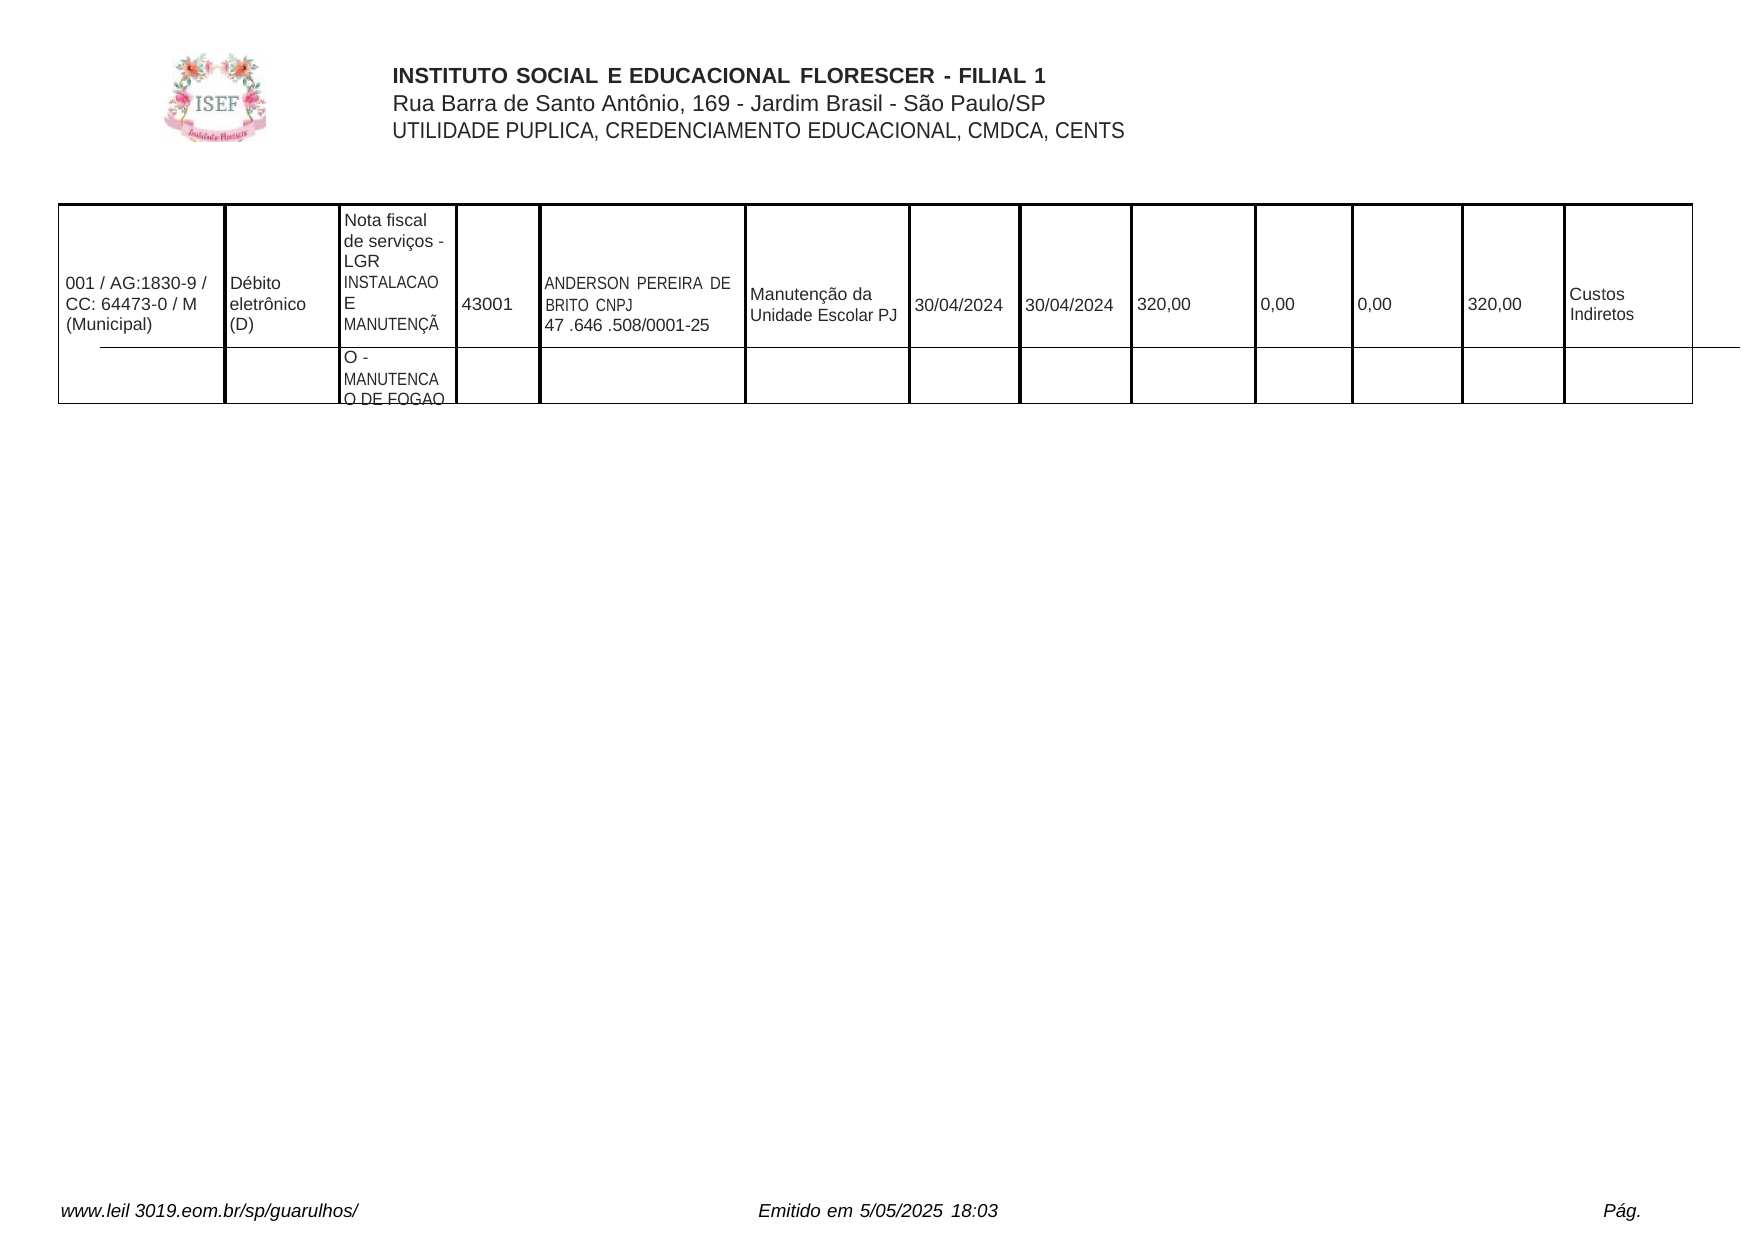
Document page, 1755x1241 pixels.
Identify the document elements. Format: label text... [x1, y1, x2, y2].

table_cell [1022, 348, 1130, 403]
table_cell [458, 348, 538, 403]
table_cell 30/04/2024 [911, 206, 1018, 347]
table_cell Manutenção da Unidade Escolar PJ [747, 206, 908, 347]
table_cell 320,00 [1464, 206, 1563, 347]
table_cell [1257, 348, 1351, 403]
table_cell 0,00 [1257, 206, 1351, 347]
table_cell ANDERSON PEREIRA DE BRITO CNPJ 47 .646 .508/0001-25 [542, 206, 744, 347]
table_cell [1133, 348, 1254, 403]
table_cell [227, 348, 338, 403]
table_cell 30/04/2024 [1022, 206, 1130, 347]
table_cell Nota fiscal de serviços - LGR INSTALACAO E MANUTENÇÃ [341, 206, 455, 347]
table_cell O - MANUTENCA O DE FOGAO [341, 348, 455, 403]
table_cell Custos Indiretos [1566, 206, 1692, 347]
table_cell [1354, 348, 1461, 403]
table_cell 0,00 [1354, 206, 1461, 347]
table_cell [542, 348, 744, 403]
table_cell Débito eletrônico (D) [227, 206, 338, 347]
table_cell 001 / AG:1830-9 / CC: 64473-0 / M (Municipal) [59, 206, 223, 403]
table_cell [747, 348, 908, 403]
table_cell 43001 [458, 206, 538, 347]
table_cell [1464, 348, 1563, 403]
table_cell [1566, 348, 1692, 403]
table_cell [911, 348, 1018, 403]
table_cell 320,00 [1133, 206, 1254, 347]
